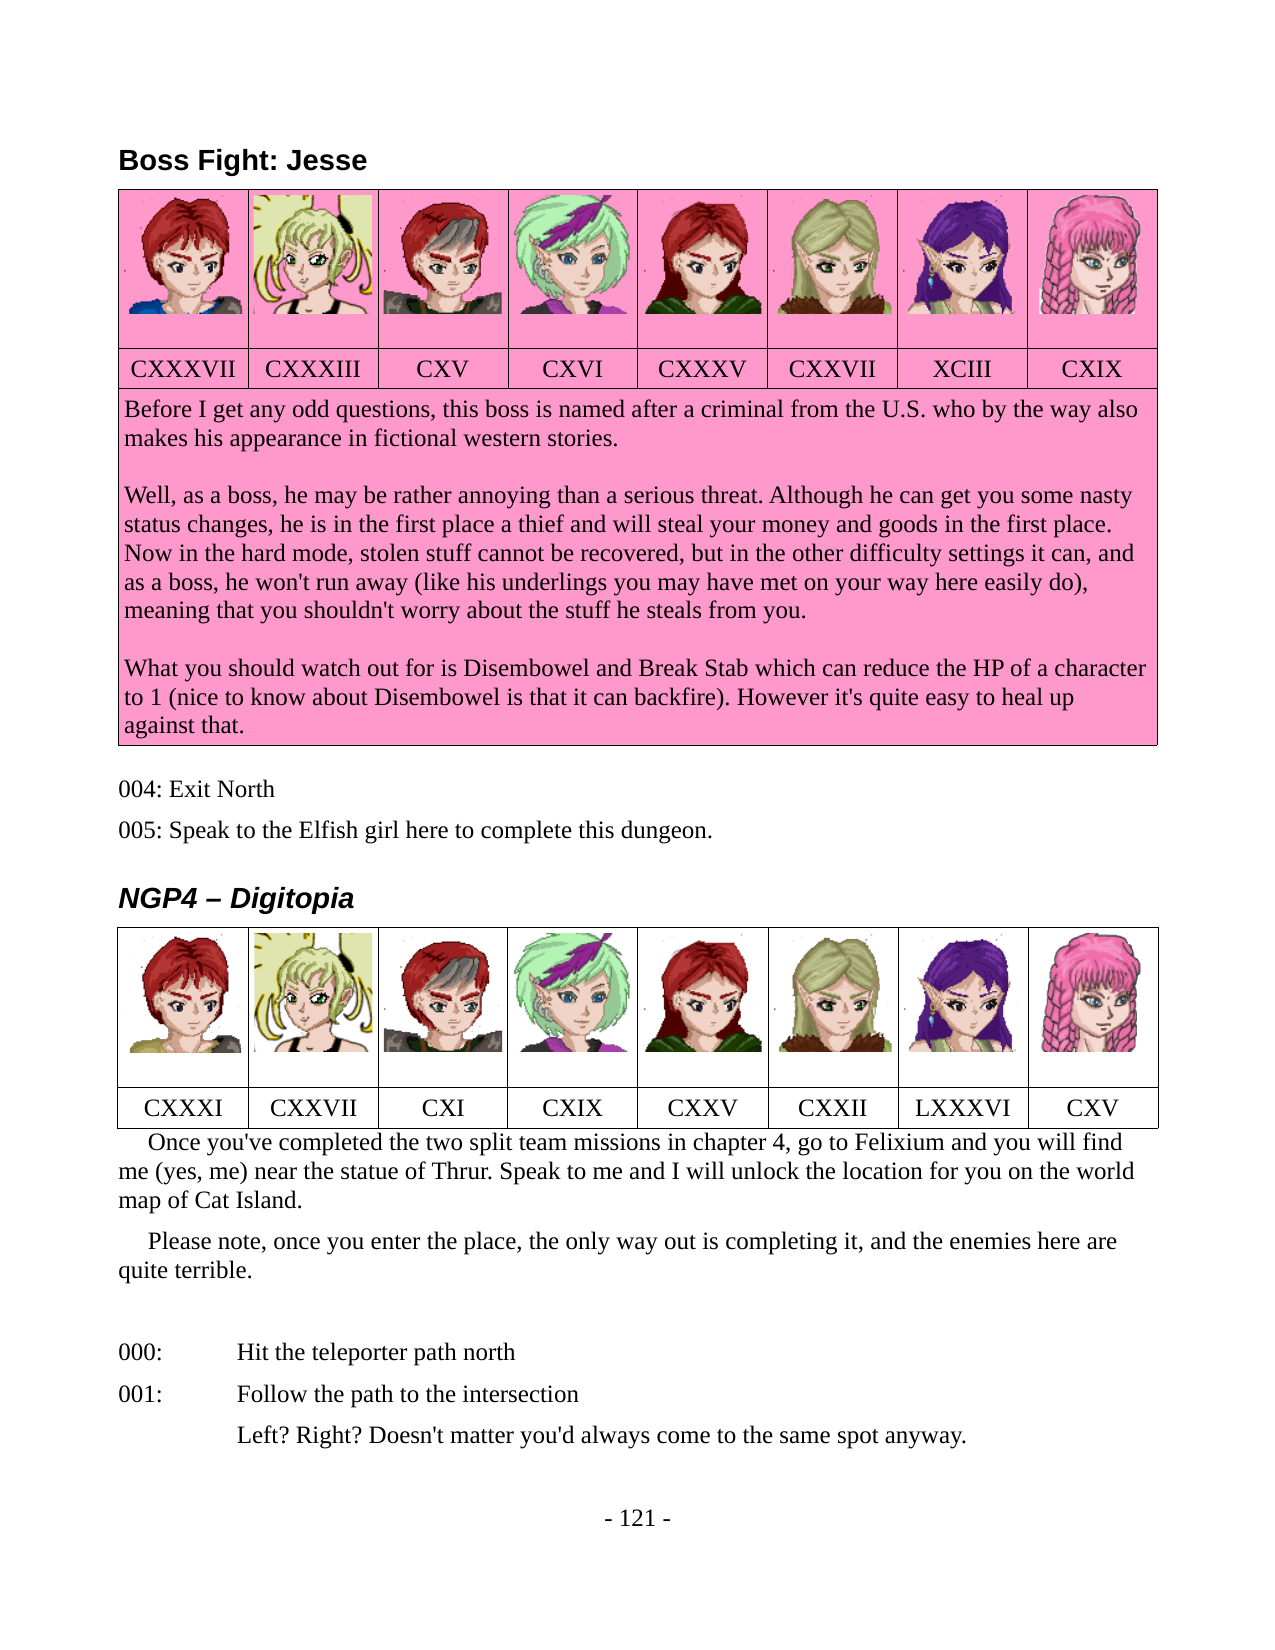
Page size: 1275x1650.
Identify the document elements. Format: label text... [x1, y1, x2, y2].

table_header [769, 928, 898, 1087]
table_cell CXV [1029, 1088, 1158, 1127]
picture [902, 195, 1022, 314]
text 001: Follow the path to the intersection [118, 1379, 1157, 1407]
table_cell Before I get any odd questions, this boss is named after a criminal from the U.S. who by the way also makes his appearance in fictional western stories. Well, as a boss, he may be rather annoying than a serious threat. Although he can get you some nasty status changes, he is in the first place a thief and will steal your money and goods in the first place. Now in the hard mode, stolen stuff cannot be recovered, but in the other difficulty settings it can, and as a boss, he won't run away (like his underlings you may have met on your way here easily do), meaning that you shouldn't worry about the stuff he steals from you. What you should watch out for is Disembowel and Break Stab which can reduce the HP of a character to 1 (nice to know about Disembowel is that it can backfire). However it's quite easy to heal up against that. [119, 389, 1157, 745]
table_cell LXXXVI [899, 1088, 1028, 1127]
picture [773, 933, 892, 1052]
table_header [118, 928, 248, 1087]
table_cell CXXXI [118, 1088, 248, 1127]
text 004: Exit North [118, 774, 1157, 802]
picture [124, 933, 242, 1053]
table_header [1028, 314, 1157, 348]
table_header [1029, 928, 1158, 1087]
table_header [249, 928, 378, 1087]
picture [643, 933, 762, 1052]
picture [1033, 933, 1152, 1052]
picture [1032, 195, 1152, 314]
table_header [508, 928, 637, 1087]
table_header [768, 190, 897, 348]
text Left? Right? Doesn't matter you'd always come to the same spot anyway. [118, 1420, 1157, 1449]
table_cell CXI [379, 1088, 507, 1127]
table_cell CXXXVII [119, 349, 248, 388]
text 000: Hit the teleporter path north [118, 1337, 1157, 1366]
picture [513, 933, 632, 1052]
picture [123, 195, 243, 314]
table_header [1028, 190, 1157, 313]
table_header [638, 190, 767, 313]
table_header [379, 190, 508, 348]
table_cell CXXVII [768, 349, 897, 388]
picture [903, 933, 1022, 1052]
table_cell CXXXIII [249, 349, 378, 388]
table_cell CXXVII [249, 1088, 378, 1127]
picture [383, 933, 503, 1052]
picture [254, 933, 373, 1052]
text 005: Speak to the Elfish girl here to complete this dungeon. [118, 815, 1157, 844]
text Please note, once you enter the place, the only way out is completing it, and the enemies here are quite terrible. [118, 1226, 1157, 1284]
table_cell CXIX [1028, 349, 1157, 388]
subtitle Boss Fight: Jesse [118, 143, 1157, 177]
subtitle NGP4 – Digitopia [118, 881, 1157, 915]
table_cell CXIX [508, 1088, 637, 1127]
table_cell XCIII [898, 349, 1027, 388]
table_header [899, 928, 1028, 1087]
table_header [638, 928, 768, 1087]
table_header [638, 314, 767, 348]
text Once you've completed the two split team missions in chapter 4, go to Felixium and you will find me (yes, me) near the statue of Thrur. Speak to me and I will unlock the location for you on the world map of Cat Island. [118, 1129, 1157, 1214]
table_cell CXXXV [638, 349, 767, 388]
table_cell CXXV [638, 1088, 768, 1127]
table_cell CXVI [509, 349, 637, 388]
picture [253, 195, 372, 314]
picture [513, 195, 632, 314]
table_cell CXXII [769, 1088, 898, 1127]
table_header [249, 190, 378, 348]
table_cell CXV [379, 349, 508, 388]
table_header [119, 190, 248, 348]
table_header [509, 190, 637, 348]
picture [772, 195, 892, 314]
picture [383, 195, 502, 314]
picture [643, 195, 762, 314]
table_header [898, 190, 1027, 348]
table_header [379, 928, 507, 1087]
